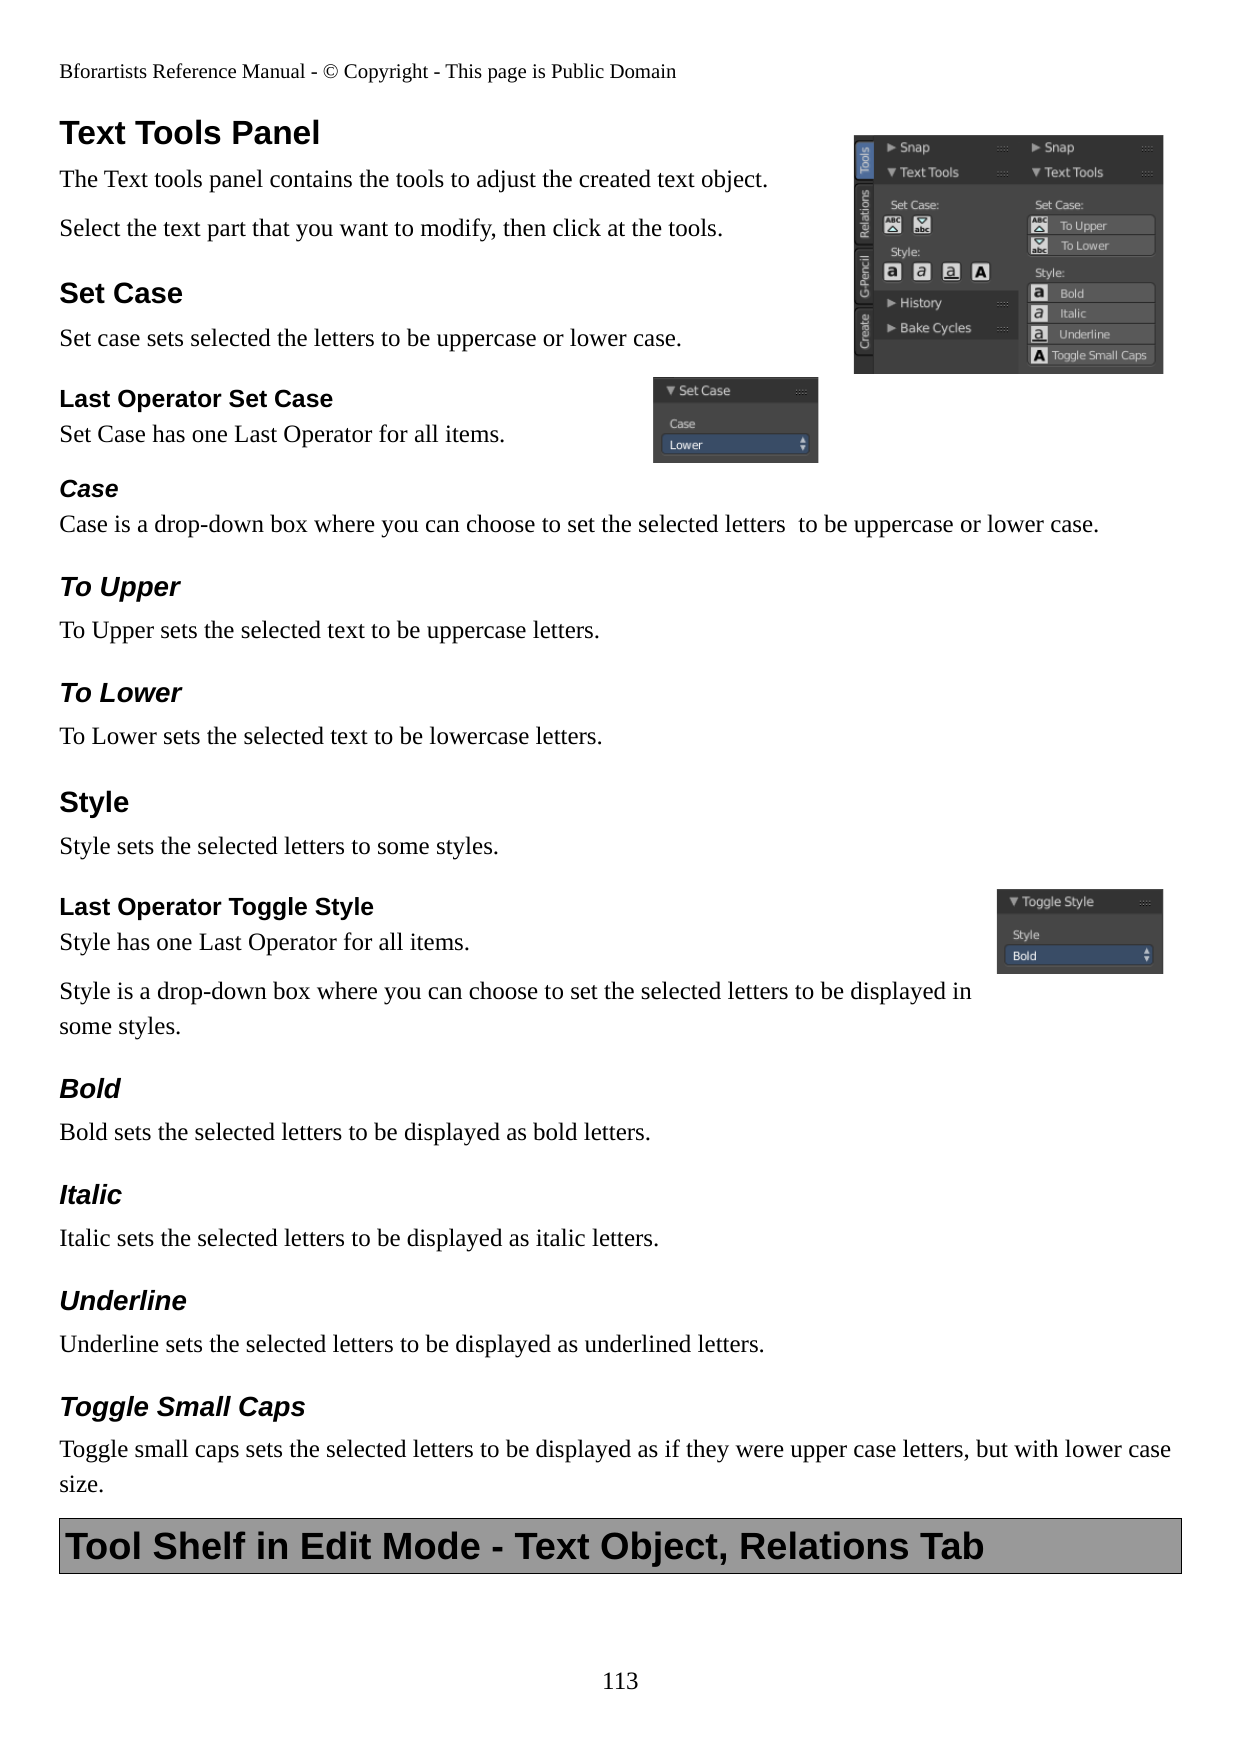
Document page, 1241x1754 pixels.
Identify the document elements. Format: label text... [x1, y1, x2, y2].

text Bold sets the selected letters to be displayed as bold letters. [59, 1117, 1181, 1146]
text Style sets the selected letters to some styles. [59, 831, 1181, 860]
subtitle Italic [59, 1178, 1181, 1210]
picture [653, 377, 819, 463]
subtitle Last Operator Toggle Style [59, 892, 996, 921]
text Select the text part that you want to modify, then click at the tools. [59, 213, 853, 242]
picture [996, 889, 1164, 974]
subtitle Underline [59, 1284, 1181, 1316]
text Case is a drop-down box where you can choose to set the selected letters to be uppercase or lower case. [59, 509, 1181, 538]
subtitle Bold [59, 1072, 1181, 1104]
text Italic sets the selected letters to be displayed as italic letters. [59, 1223, 1181, 1251]
text To Lower sets the selected text to be lowercase letters. [59, 721, 1181, 750]
table_header Tool Shelf in Edit Mode - Text Object, Relations Tab [60, 1519, 1181, 1573]
picture [853, 135, 1164, 374]
text Style is a drop-down box where you can choose to set the selected letters to be displayed in some styles. [59, 976, 1181, 1039]
text Toggle small caps sets the selected letters to be displayed as if they were upper case letters, but with lower case size. [59, 1434, 1181, 1498]
subtitle [1164, 276, 1181, 310]
text Set case sets selected the letters to be uppercase or lower case. [59, 323, 853, 351]
text The Text tools panel contains the tools to adjust the created text object. [59, 164, 853, 192]
text Underline sets the selected letters to be displayed as underlined letters. [59, 1329, 1181, 1357]
subtitle Last Operator Set Case [59, 384, 653, 413]
text Style has one Last Operator for all items. [59, 927, 996, 956]
subtitle Style [59, 785, 1181, 818]
text [819, 419, 1181, 448]
text To Upper sets the selected text to be uppercase letters. [59, 615, 1181, 644]
subtitle Text Tools Panel [59, 113, 1181, 151]
subtitle Set Case [59, 276, 853, 310]
subtitle Case [59, 474, 1181, 503]
text Set Case has one Last Operator for all items. [59, 419, 653, 448]
subtitle [819, 384, 1181, 413]
subtitle To Lower [59, 677, 1181, 708]
subtitle To Upper [59, 571, 1181, 603]
subtitle Toggle Small Caps [59, 1390, 1181, 1422]
